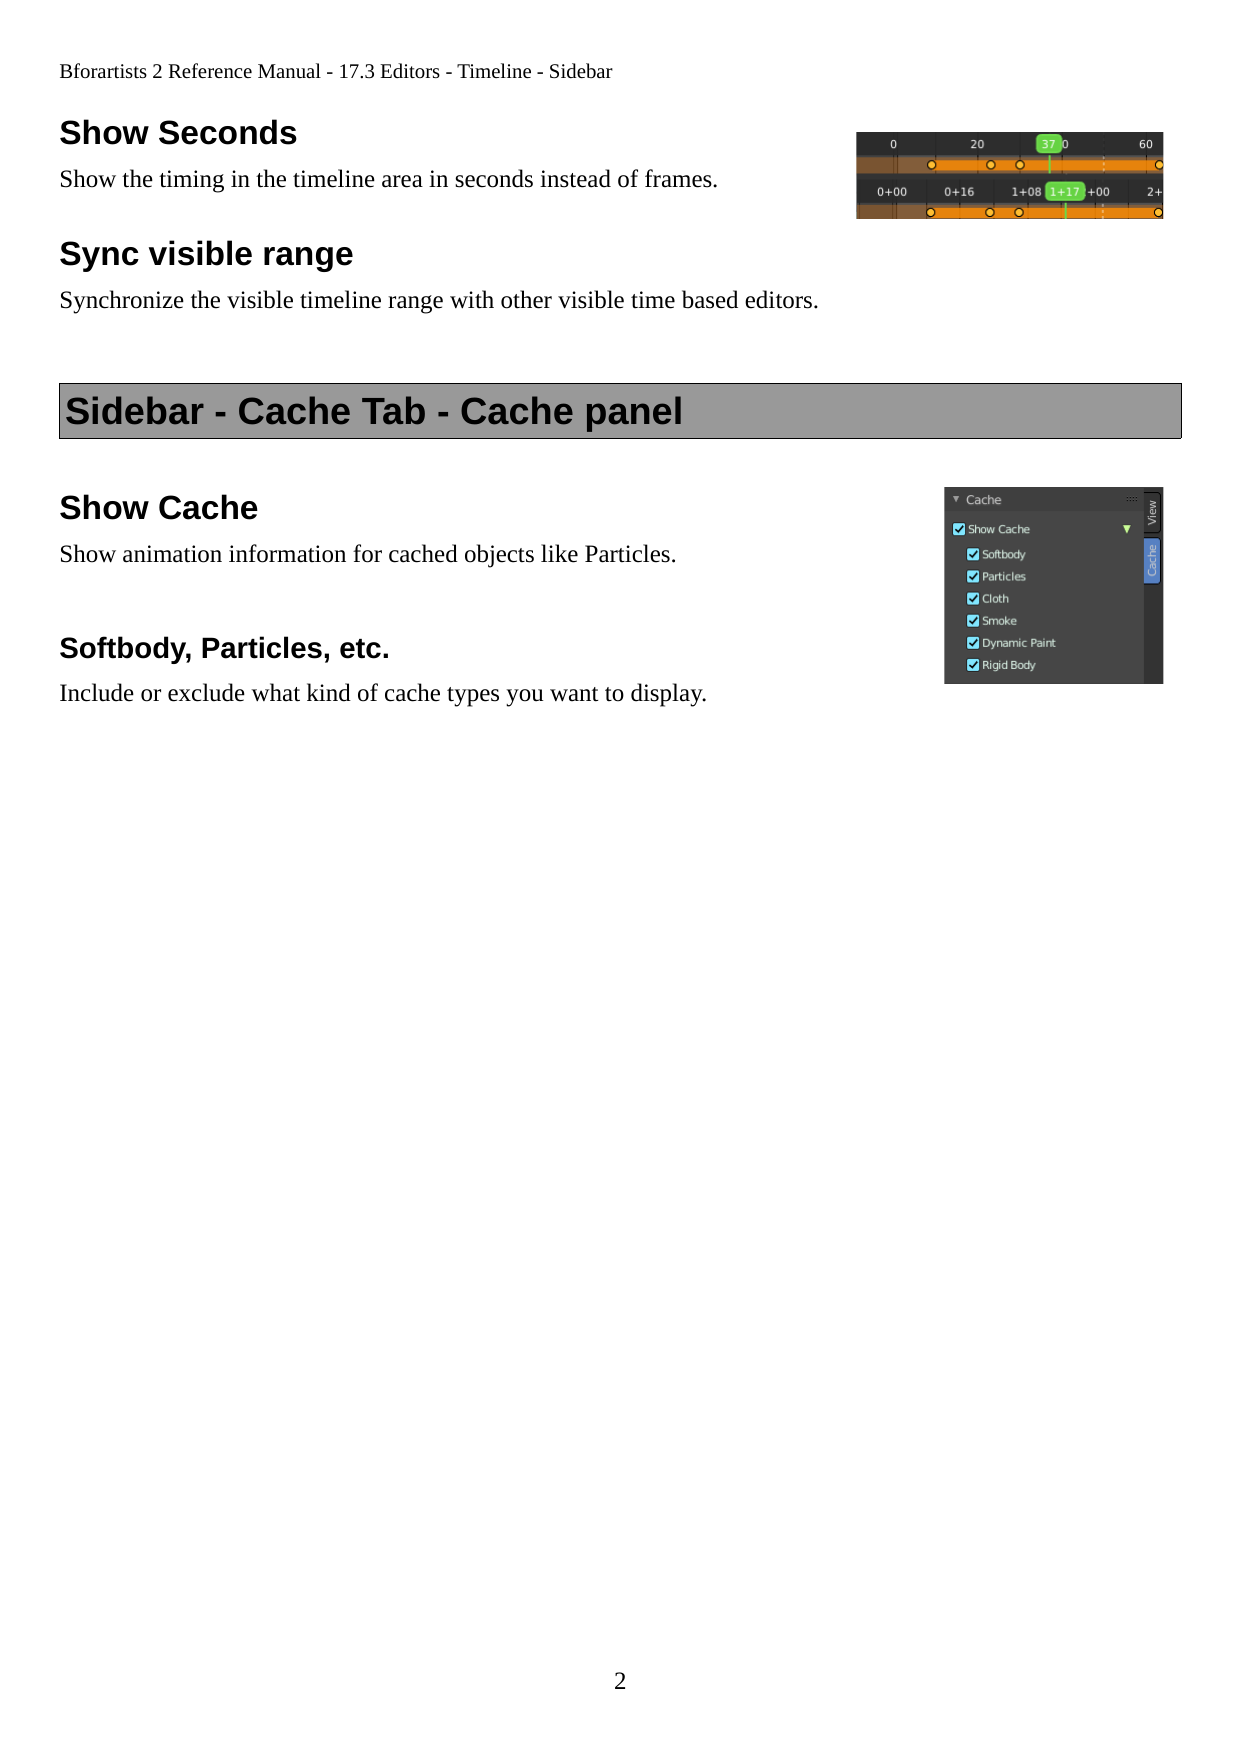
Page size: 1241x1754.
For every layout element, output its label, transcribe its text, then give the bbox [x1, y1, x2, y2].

subtitle Show Cache [59, 488, 944, 526]
text Synchronize the visible timeline range with other visible time based editors. [59, 285, 1181, 313]
subtitle [1164, 488, 1181, 526]
text Include or exclude what kind of cache types you want to display. [59, 678, 1181, 706]
subtitle Sync visible range [59, 234, 1181, 272]
subtitle Show Seconds [59, 113, 1181, 151]
picture [944, 487, 1164, 684]
table_header Sidebar - Cache Tab - Cache panel [60, 384, 1181, 438]
subtitle [1164, 631, 1181, 665]
text Show the timing in the timeline area in seconds instead of frames. [59, 164, 856, 192]
picture [856, 132, 1164, 219]
subtitle Softbody, Particles, etc. [59, 631, 944, 665]
text Show animation information for cached objects like Particles. [59, 539, 944, 568]
